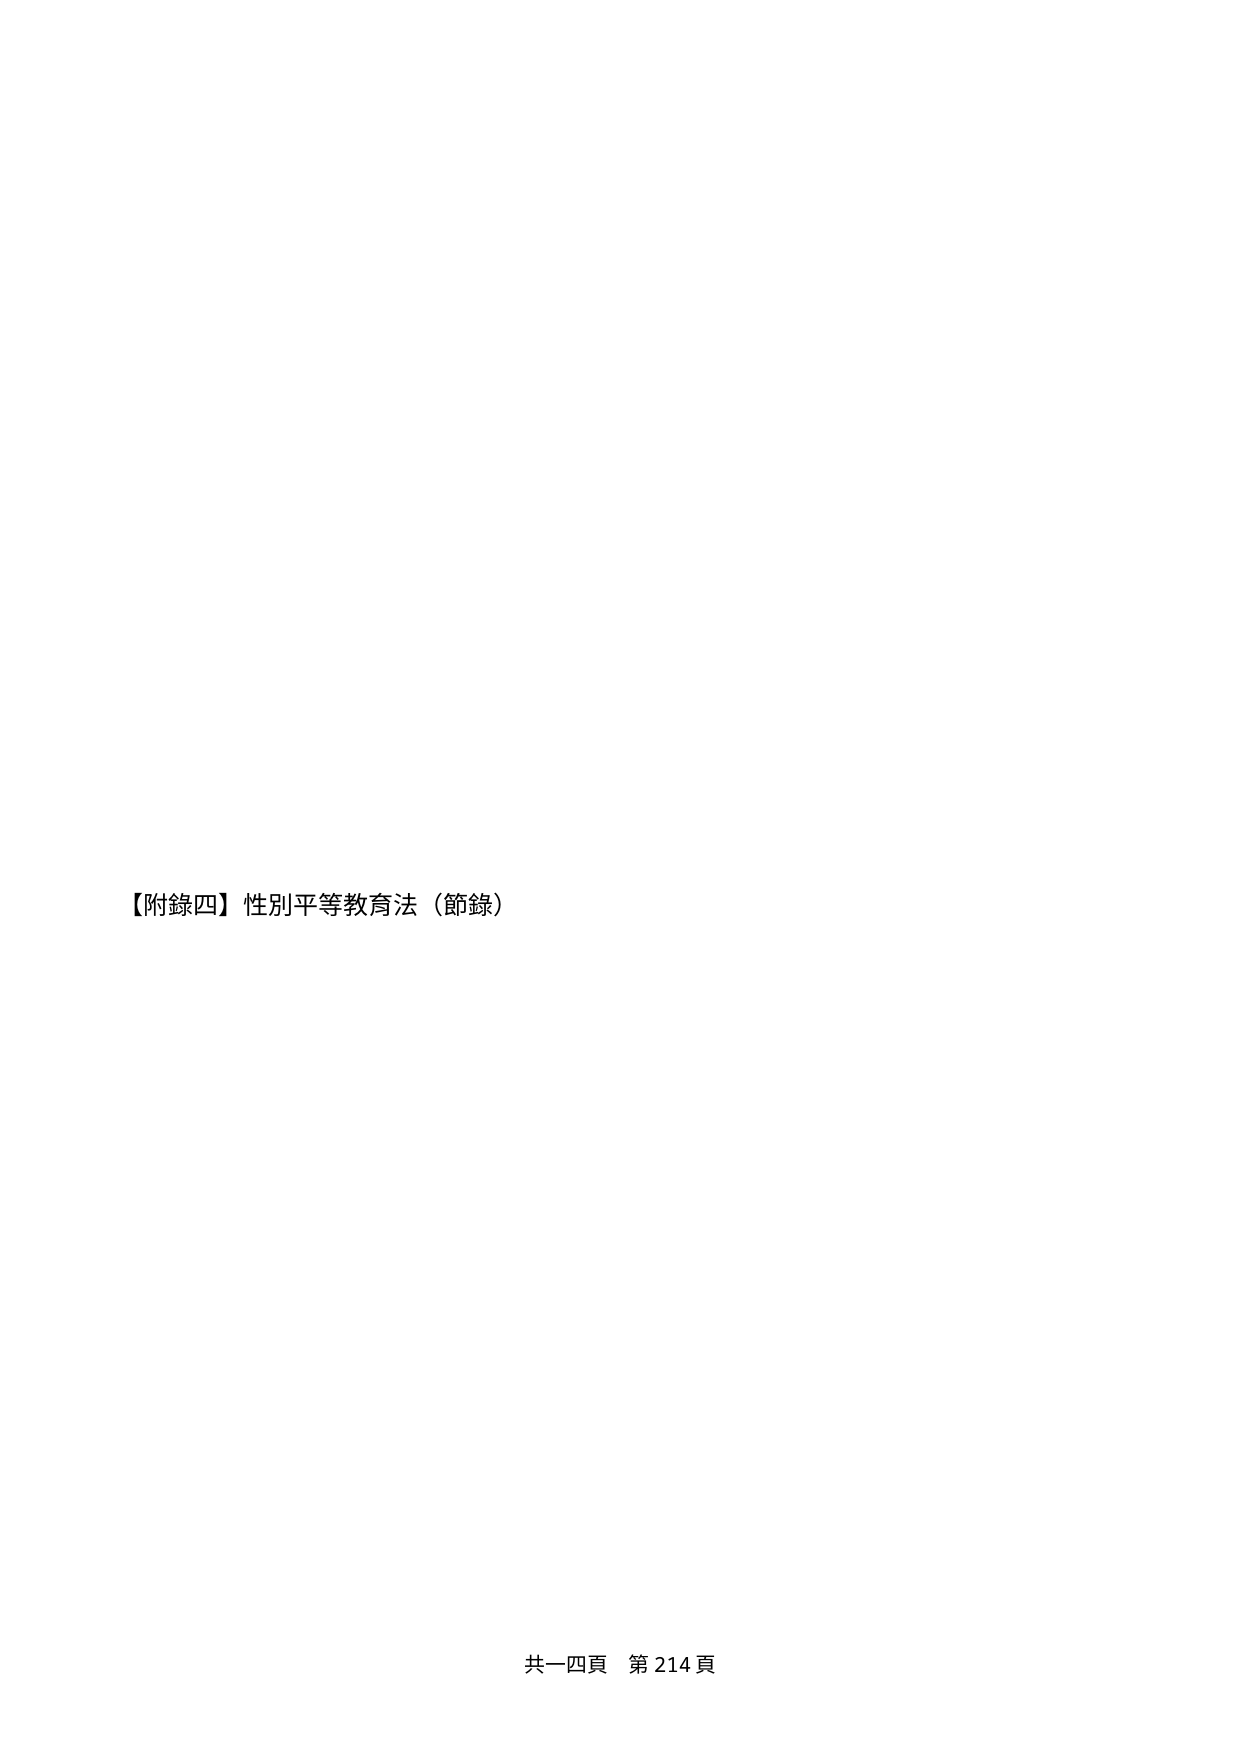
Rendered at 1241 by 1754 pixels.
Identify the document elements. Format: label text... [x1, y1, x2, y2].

text 【附錄四】性別平等教育法（節錄） [118, 862, 1122, 924]
